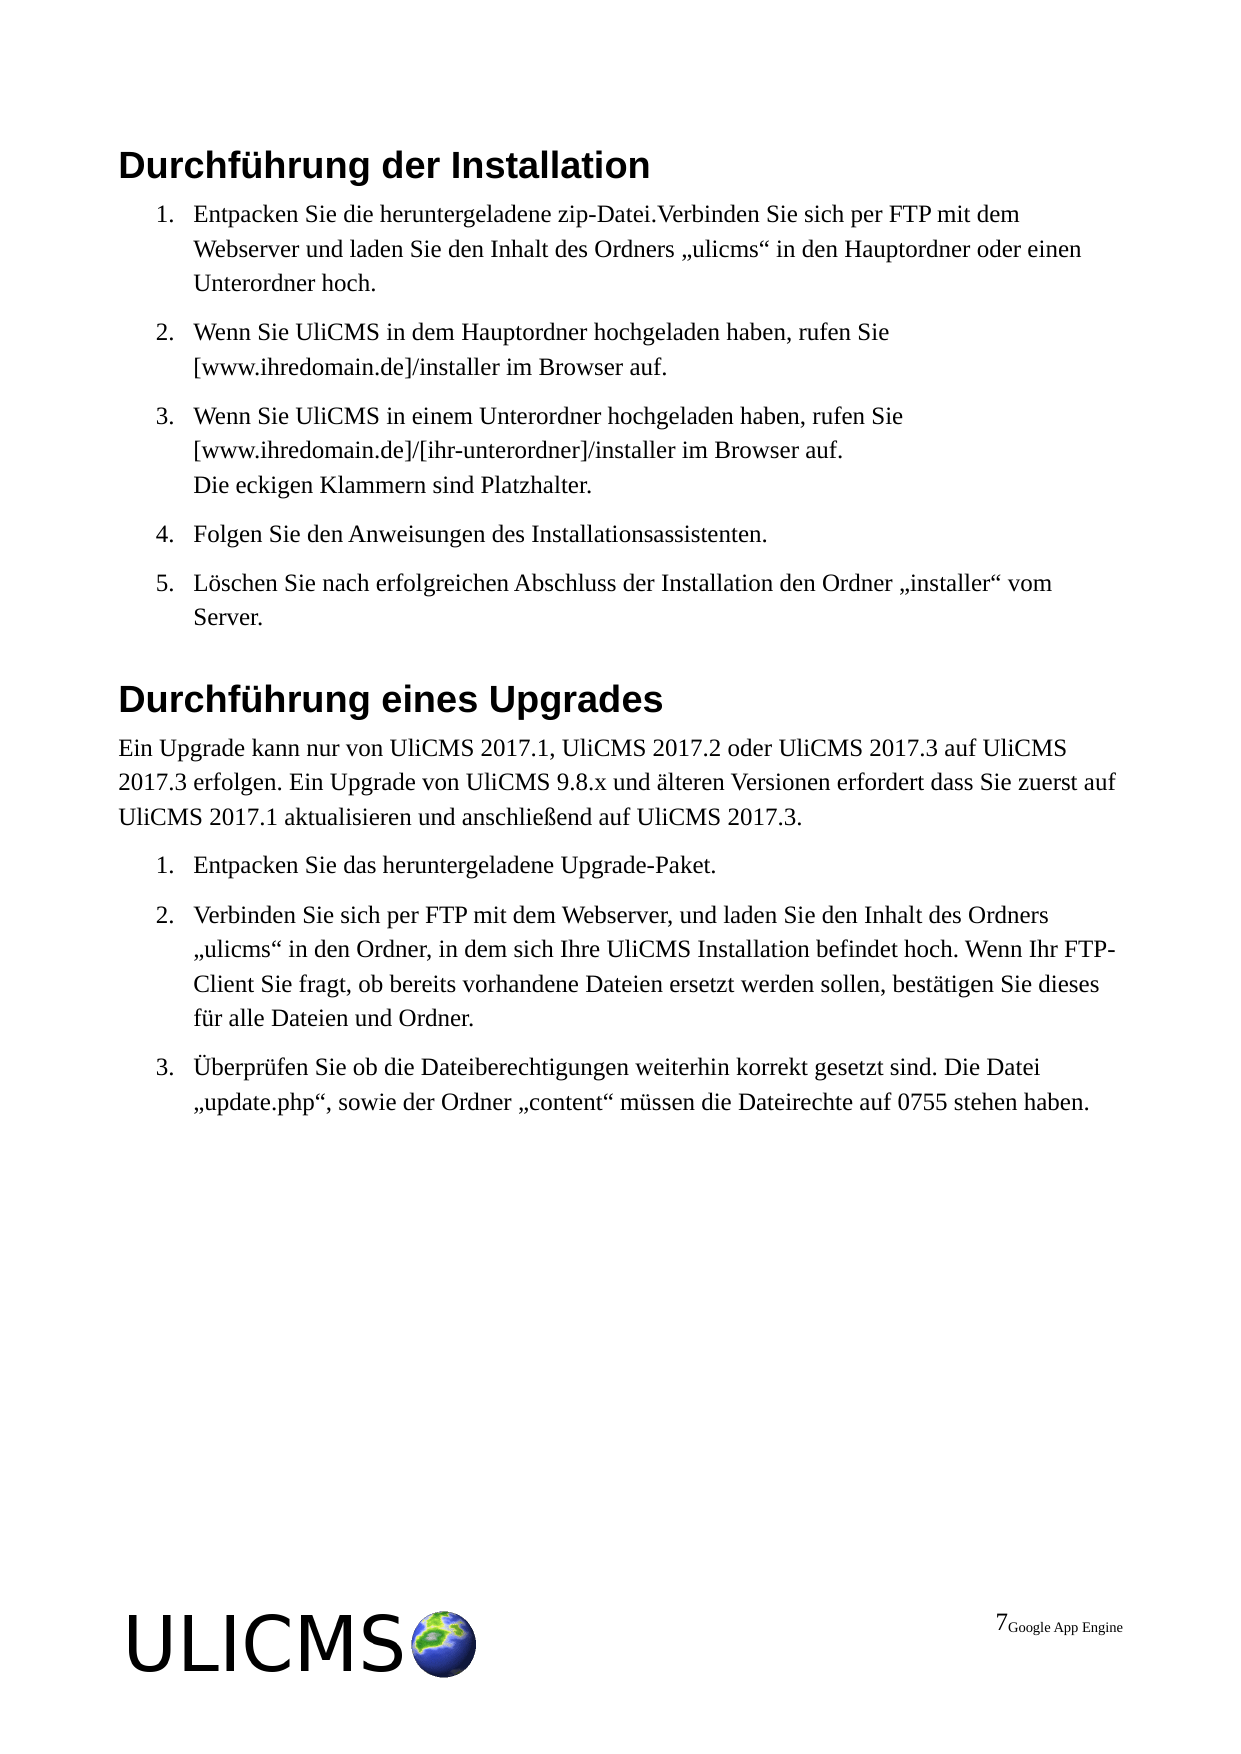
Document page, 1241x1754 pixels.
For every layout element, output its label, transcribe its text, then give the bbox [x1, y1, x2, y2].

text Ein Upgrade kann nur von UliCMS 2017.1, UliCMS 2017.2 oder UliCMS 2017.3 auf UliCMS 2017.3 erfolgen. Ein Upgrade von UliCMS 9.8.x und älteren Versionen erfordert dass Sie zuerst auf UliCMS 2017.1 aktualisieren und anschließend auf UliCMS 2017.3. [118, 733, 1123, 830]
list Entpacken Sie das heruntergeladene Upgrade-Paket. [156, 851, 1123, 879]
list Löschen Sie nach erfolgreichen Abschluss der Installation den Ordner „installer“ vom Server. [156, 568, 1123, 631]
list Folgen Sie den Anweisungen des Installationsassistenten. [156, 519, 1123, 548]
list Verbinden Sie sich per FTP mit dem Webserver, und laden Sie den Inhalt des Ordners „ulicms“ in den Ordner, in dem sich Ihre UliCMS Installation befindet hoch. Wenn Ihr FTP-Client Sie fragt, ob bereits vorhandene Dateien ersetzt werden sollen, bestätigen Sie dieses für alle Dateien und Ordner. [156, 900, 1123, 1032]
list Entpacken Sie die heruntergeladene zip-Datei.Verbinden Sie sich per FTP mit dem Webserver und laden Sie den Inhalt des Ordners „ulicms“ in den Hauptordner oder einen Unterordner hoch. [156, 199, 1123, 297]
list Wenn Sie UliCMS in dem Hauptordner hochgeladen haben, rufen Sie [www.ihredomain.de]/installer im Browser auf. [156, 317, 1123, 381]
list Wenn Sie UliCMS in einem Unterordner hochgeladen haben, rufen Sie [www.ihredomain.de]/[ihr-unterordner]/installer im Browser auf. Die eckigen Klammern sind Platzhalter. [156, 401, 1123, 498]
list Überprüfen Sie ob die Dateiberechtigungen weiterhin korrekt gesetzt sind. Die Datei „update.php“, sowie der Ordner „content“ müssen die Dateirechte auf 0755 stehen haben. [156, 1052, 1123, 1115]
picture [118, 1607, 479, 1681]
